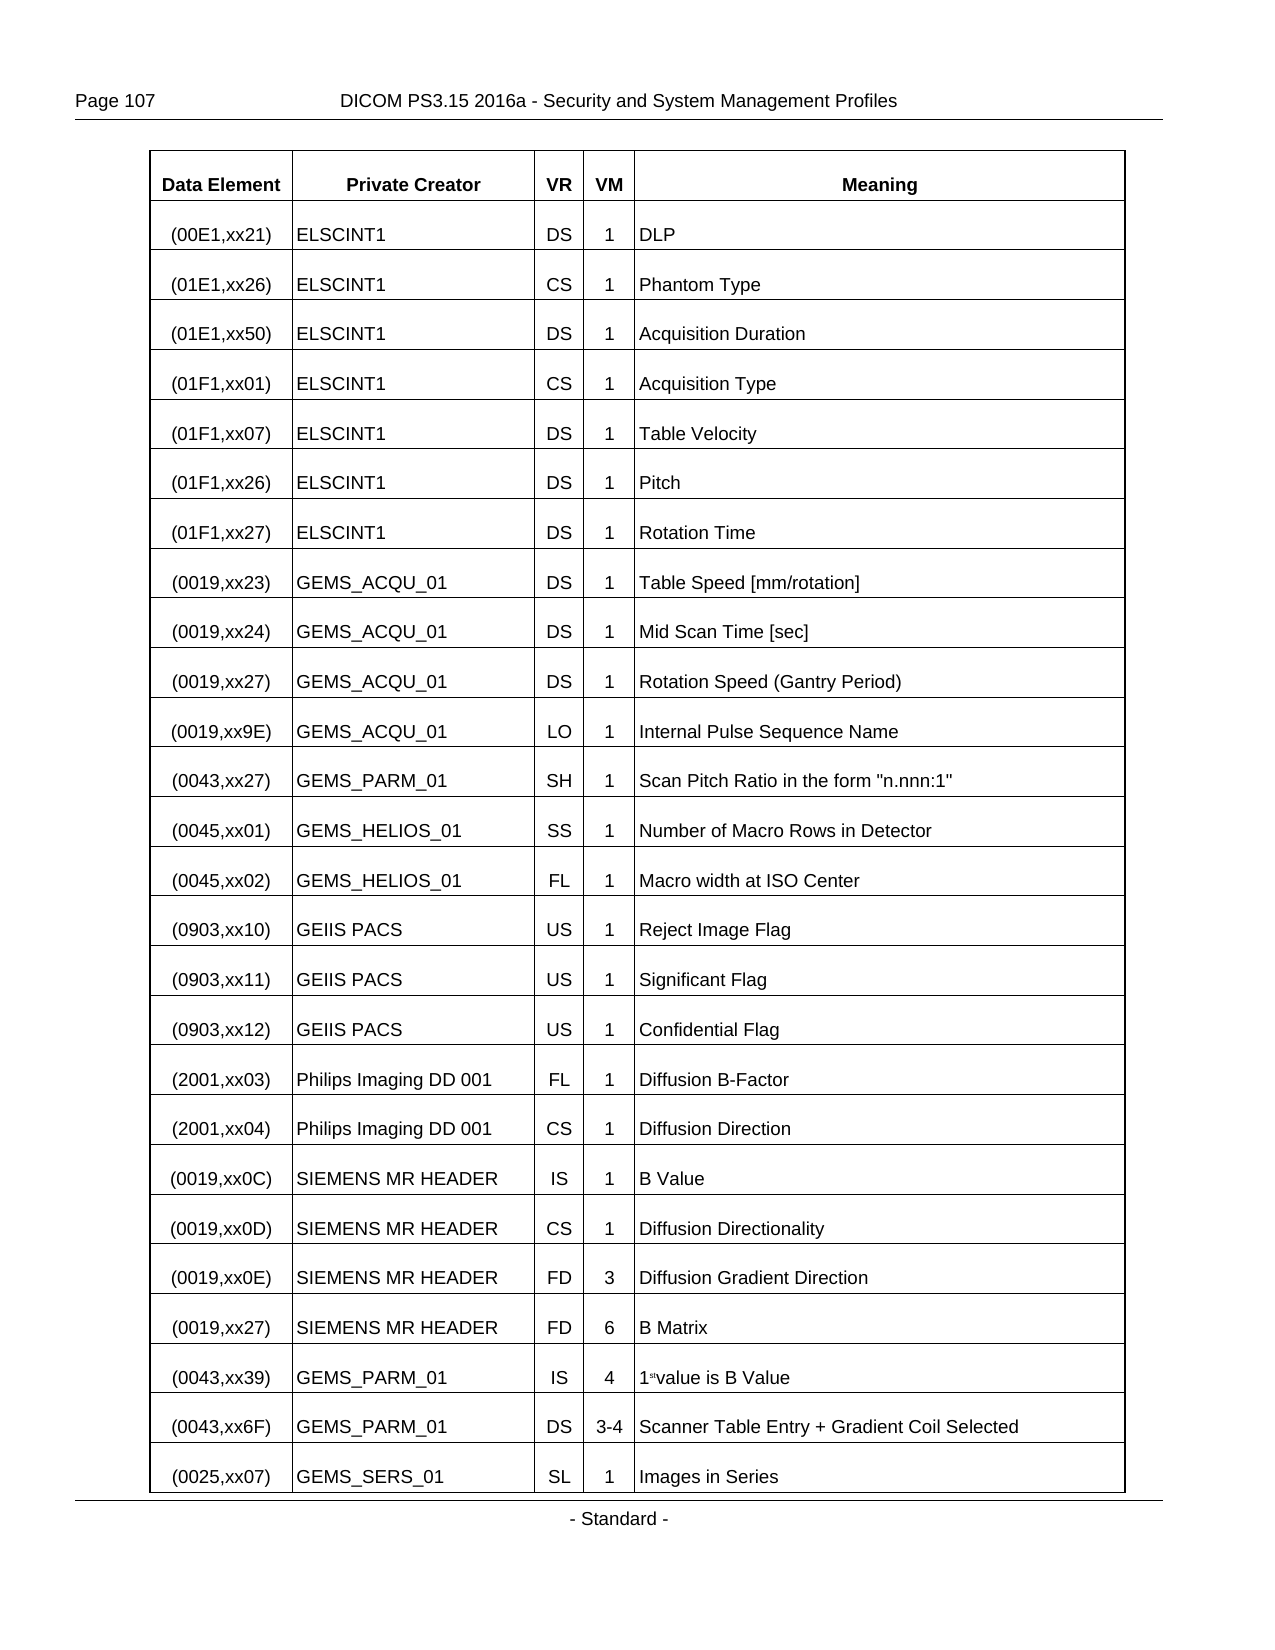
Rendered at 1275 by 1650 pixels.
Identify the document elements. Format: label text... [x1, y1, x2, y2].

table_cell 1 [584, 698, 634, 746]
table_cell Phantom Type [635, 250, 1124, 299]
table_cell (0019,xx0E) [151, 1244, 292, 1293]
table_cell 1 [584, 747, 634, 796]
table_cell CS [535, 250, 583, 299]
table_cell Macro width at ISO Center [635, 847, 1124, 895]
table_cell 1 [584, 300, 634, 349]
table_cell (0903,xx11) [151, 946, 292, 995]
table_cell DS [535, 499, 583, 547]
table_cell DLP [635, 201, 1124, 249]
table_cell 1 [584, 350, 634, 398]
table_cell 1 [584, 598, 634, 647]
table_cell ELSCINT1 [293, 300, 534, 349]
table_cell 1 [584, 499, 634, 547]
table_cell 1 [584, 896, 634, 945]
table_cell Rotation Speed (Gantry Period) [635, 648, 1124, 697]
table_cell Philips Imaging DD 001 [293, 1045, 534, 1094]
table_cell FD [535, 1294, 583, 1342]
table_cell (01F1,xx01) [151, 350, 292, 398]
table_cell ELSCINT1 [293, 400, 534, 448]
table_cell ELSCINT1 [293, 250, 534, 299]
table_cell Scanner Table Entry + Gradient Coil Selected [635, 1393, 1124, 1442]
table_cell DS [535, 549, 583, 597]
table_cell SIEMENS MR HEADER [293, 1195, 534, 1243]
table_cell Rotation Time [635, 499, 1124, 547]
table_cell GEMS_ACQU_01 [293, 648, 534, 697]
table_cell 1 [584, 648, 634, 697]
table_cell (00E1,xx21) [151, 201, 292, 249]
table_cell GEMS_HELIOS_01 [293, 847, 534, 895]
table_cell (0019,xx24) [151, 598, 292, 647]
table_cell (0019,xx0C) [151, 1145, 292, 1193]
table_cell Table Speed [mm/rotation] [635, 549, 1124, 597]
table_cell GEMS_ACQU_01 [293, 549, 534, 597]
table_cell Confidential Flag [635, 996, 1124, 1044]
table_cell B Matrix [635, 1294, 1124, 1342]
table_cell GEMS_PARM_01 [293, 747, 534, 796]
table_cell (0025,xx07) [151, 1443, 292, 1492]
table_cell IS [535, 1344, 583, 1392]
table_cell DS [535, 300, 583, 349]
table_cell (01F1,xx26) [151, 449, 292, 498]
table_cell Mid Scan Time [sec] [635, 598, 1124, 647]
table_cell 1 [584, 449, 634, 498]
table_header Private Creator [293, 151, 534, 200]
table_cell FL [535, 1045, 583, 1094]
table_cell Diffusion B-Factor [635, 1045, 1124, 1094]
table_cell GEMS_ACQU_01 [293, 698, 534, 746]
table_cell Diffusion Direction [635, 1095, 1124, 1144]
table_cell (0043,xx39) [151, 1344, 292, 1392]
table_cell LO [535, 698, 583, 746]
table_header Meaning [635, 151, 1124, 200]
table_cell Acquisition Type [635, 350, 1124, 398]
table_cell (2001,xx03) [151, 1045, 292, 1094]
table_cell DS [535, 648, 583, 697]
table_cell GEMS_HELIOS_01 [293, 797, 534, 846]
table_cell Pitch [635, 449, 1124, 498]
table_cell (0019,xx9E) [151, 698, 292, 746]
table_cell 1 [584, 1145, 634, 1193]
table_cell (01E1,xx26) [151, 250, 292, 299]
table_cell IS [535, 1145, 583, 1193]
table_cell SH [535, 747, 583, 796]
table_cell (0045,xx02) [151, 847, 292, 895]
table_cell (01E1,xx50) [151, 300, 292, 349]
table_cell Significant Flag [635, 946, 1124, 995]
table_cell SS [535, 797, 583, 846]
table_cell Acquisition Duration [635, 300, 1124, 349]
table_cell 1 [584, 847, 634, 895]
table_cell US [535, 996, 583, 1044]
table_cell 1 [584, 1443, 634, 1492]
table_cell 3 [584, 1244, 634, 1293]
table_cell 3-4 [584, 1393, 634, 1442]
table_header VR [535, 151, 583, 200]
table_cell 1 [584, 797, 634, 846]
table_cell DS [535, 1393, 583, 1442]
table_cell (0019,xx0D) [151, 1195, 292, 1243]
table_cell CS [535, 350, 583, 398]
table_cell 1 [584, 1045, 634, 1094]
table_cell 1 [584, 946, 634, 995]
table_cell B Value [635, 1145, 1124, 1193]
table_cell DS [535, 400, 583, 448]
table_cell GEIIS PACS [293, 946, 534, 995]
table_cell Internal Pulse Sequence Name [635, 698, 1124, 746]
table_cell Diffusion Gradient Direction [635, 1244, 1124, 1293]
table_cell (0019,xx23) [151, 549, 292, 597]
table_cell (0903,xx10) [151, 896, 292, 945]
table_cell US [535, 946, 583, 995]
table_cell (0043,xx27) [151, 747, 292, 796]
table_cell GEMS_SERS_01 [293, 1443, 534, 1492]
table_cell SL [535, 1443, 583, 1492]
table_cell GEIIS PACS [293, 996, 534, 1044]
table_cell GEIIS PACS [293, 896, 534, 945]
table_cell (0019,xx27) [151, 1294, 292, 1342]
table_cell Diffusion Directionality [635, 1195, 1124, 1243]
table_cell 4 [584, 1344, 634, 1392]
table_cell 1 [584, 400, 634, 448]
table_cell (0043,xx6F) [151, 1393, 292, 1442]
table_cell (01F1,xx07) [151, 400, 292, 448]
table_cell 1 [584, 1195, 634, 1243]
table_cell (2001,xx04) [151, 1095, 292, 1144]
table_cell DS [535, 201, 583, 249]
table_cell 1 [584, 1095, 634, 1144]
table_header VM [584, 151, 634, 200]
table_cell FD [535, 1244, 583, 1293]
table_cell 1 [584, 201, 634, 249]
table_cell (0903,xx12) [151, 996, 292, 1044]
table_cell DS [535, 598, 583, 647]
table_cell Reject Image Flag [635, 896, 1124, 945]
table_cell 1 [584, 250, 634, 299]
table_cell Table Velocity [635, 400, 1124, 448]
table_cell ELSCINT1 [293, 201, 534, 249]
table_cell Scan Pitch Ratio in the form "n.nnn:1" [635, 747, 1124, 796]
table_cell SIEMENS MR HEADER [293, 1244, 534, 1293]
table_cell CS [535, 1095, 583, 1144]
table_cell SIEMENS MR HEADER [293, 1145, 534, 1193]
table_cell ELSCINT1 [293, 449, 534, 498]
table_cell 6 [584, 1294, 634, 1342]
table_cell GEMS_PARM_01 [293, 1344, 534, 1392]
table_cell 1 [584, 549, 634, 597]
table_cell GEMS_ACQU_01 [293, 598, 534, 647]
table_cell ELSCINT1 [293, 499, 534, 547]
table_cell (0045,xx01) [151, 797, 292, 846]
table_cell SIEMENS MR HEADER [293, 1294, 534, 1342]
table_cell (0019,xx27) [151, 648, 292, 697]
table_cell 1 [584, 996, 634, 1044]
table_cell Images in Series [635, 1443, 1124, 1492]
table_cell Number of Macro Rows in Detector [635, 797, 1124, 846]
table_cell FL [535, 847, 583, 895]
table_cell ELSCINT1 [293, 350, 534, 398]
table_cell Philips Imaging DD 001 [293, 1095, 534, 1144]
table_cell US [535, 896, 583, 945]
table_header Data Element [151, 151, 292, 200]
table_cell GEMS_PARM_01 [293, 1393, 534, 1442]
table_cell 1stvalue is B Value [635, 1344, 1124, 1392]
table_cell DS [535, 449, 583, 498]
table_cell (01F1,xx27) [151, 499, 292, 547]
table_cell CS [535, 1195, 583, 1243]
